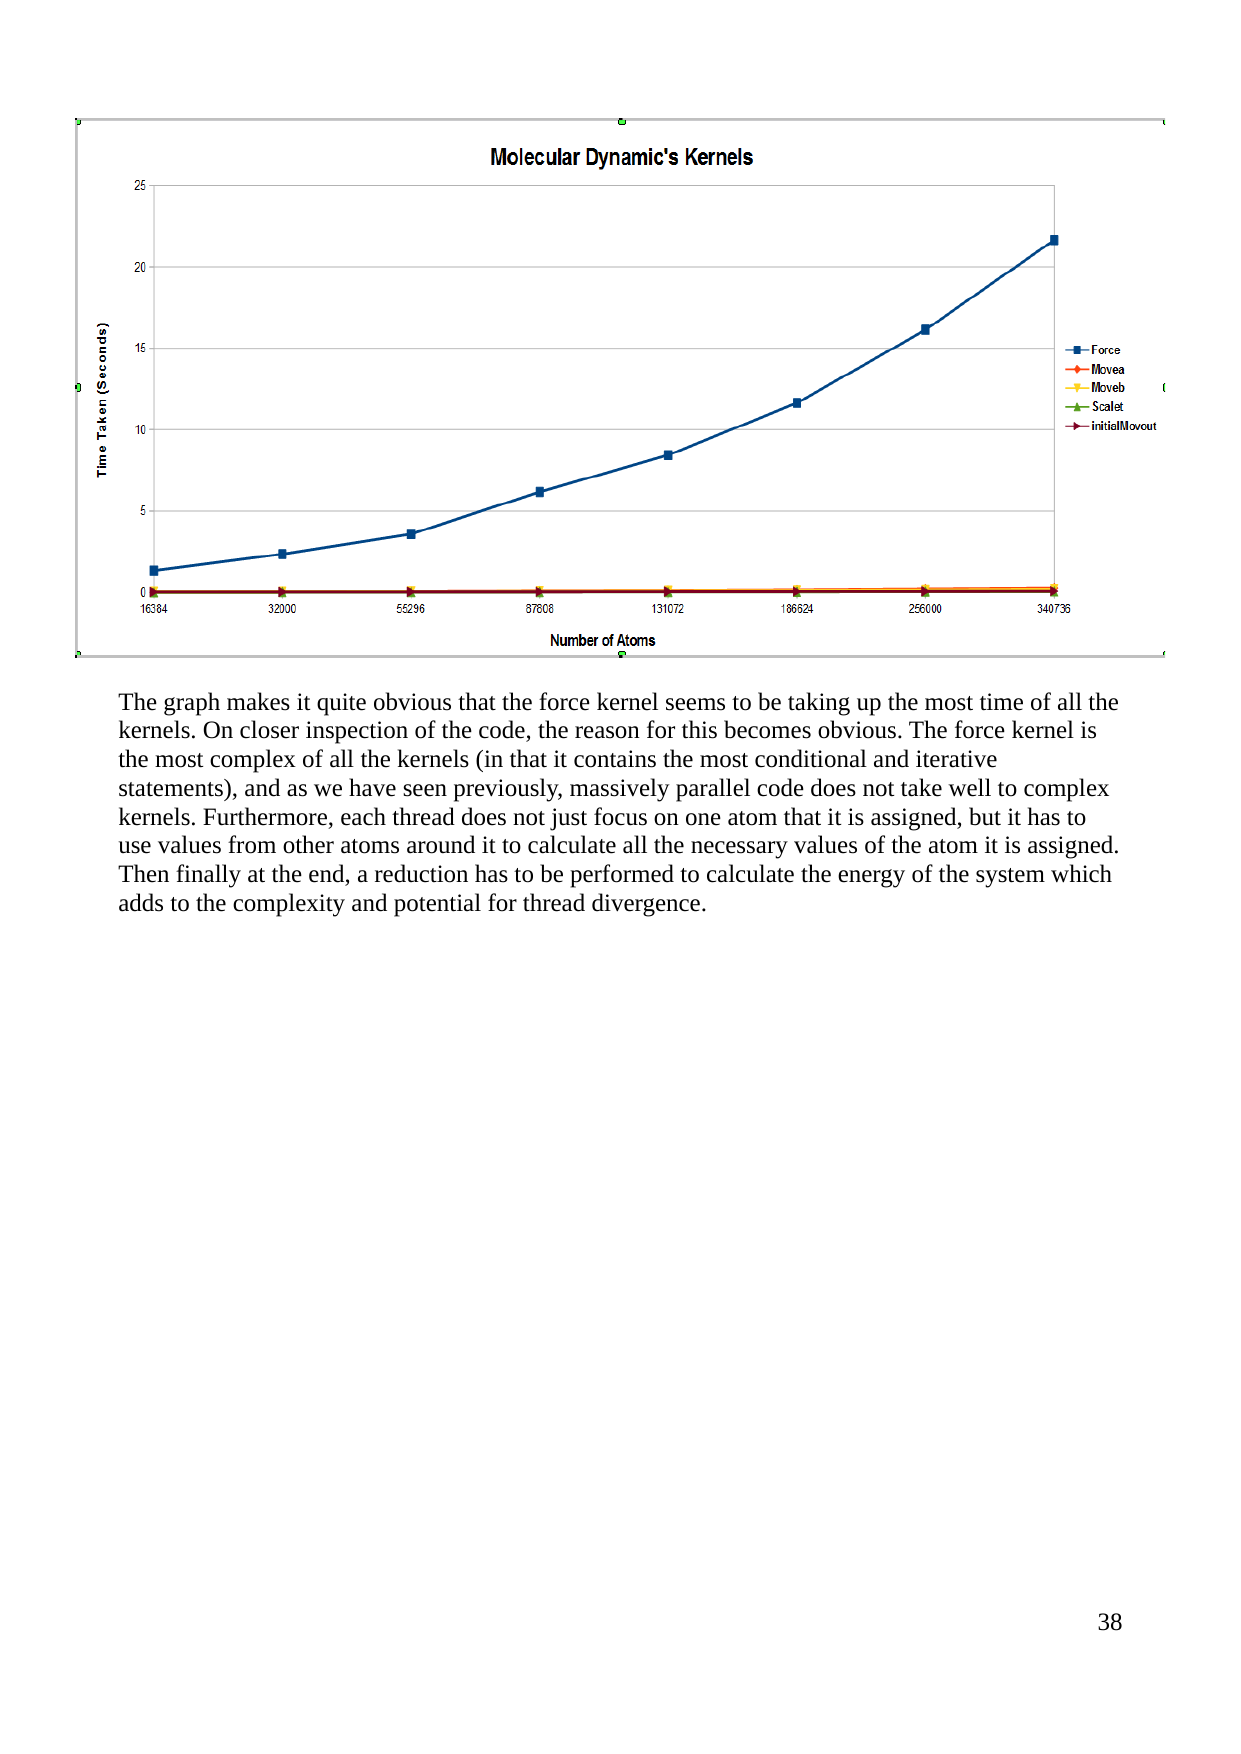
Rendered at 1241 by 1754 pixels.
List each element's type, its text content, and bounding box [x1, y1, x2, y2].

picture [75, 118, 1166, 658]
text The graph makes it quite obvious that the force kernel seems to be taking up the most time of all the kernels. On closer inspection of the code, the reason for this becomes obvious. The force kernel is the most complex of all the kernels (in that it contains the most conditional and iterative statements), and as we have seen previously, massively parallel code does not take well to complex kernels. Furthermore, each thread does not just focus on one atom that it is assigned, but it has to use values from other atoms around it to calculate all the necessary values of the atom it is assigned. Then finally at the end, a reduction has to be performed to calculate the energy of the system which adds to the complexity and potential for thread divergence. [118, 687, 1122, 917]
